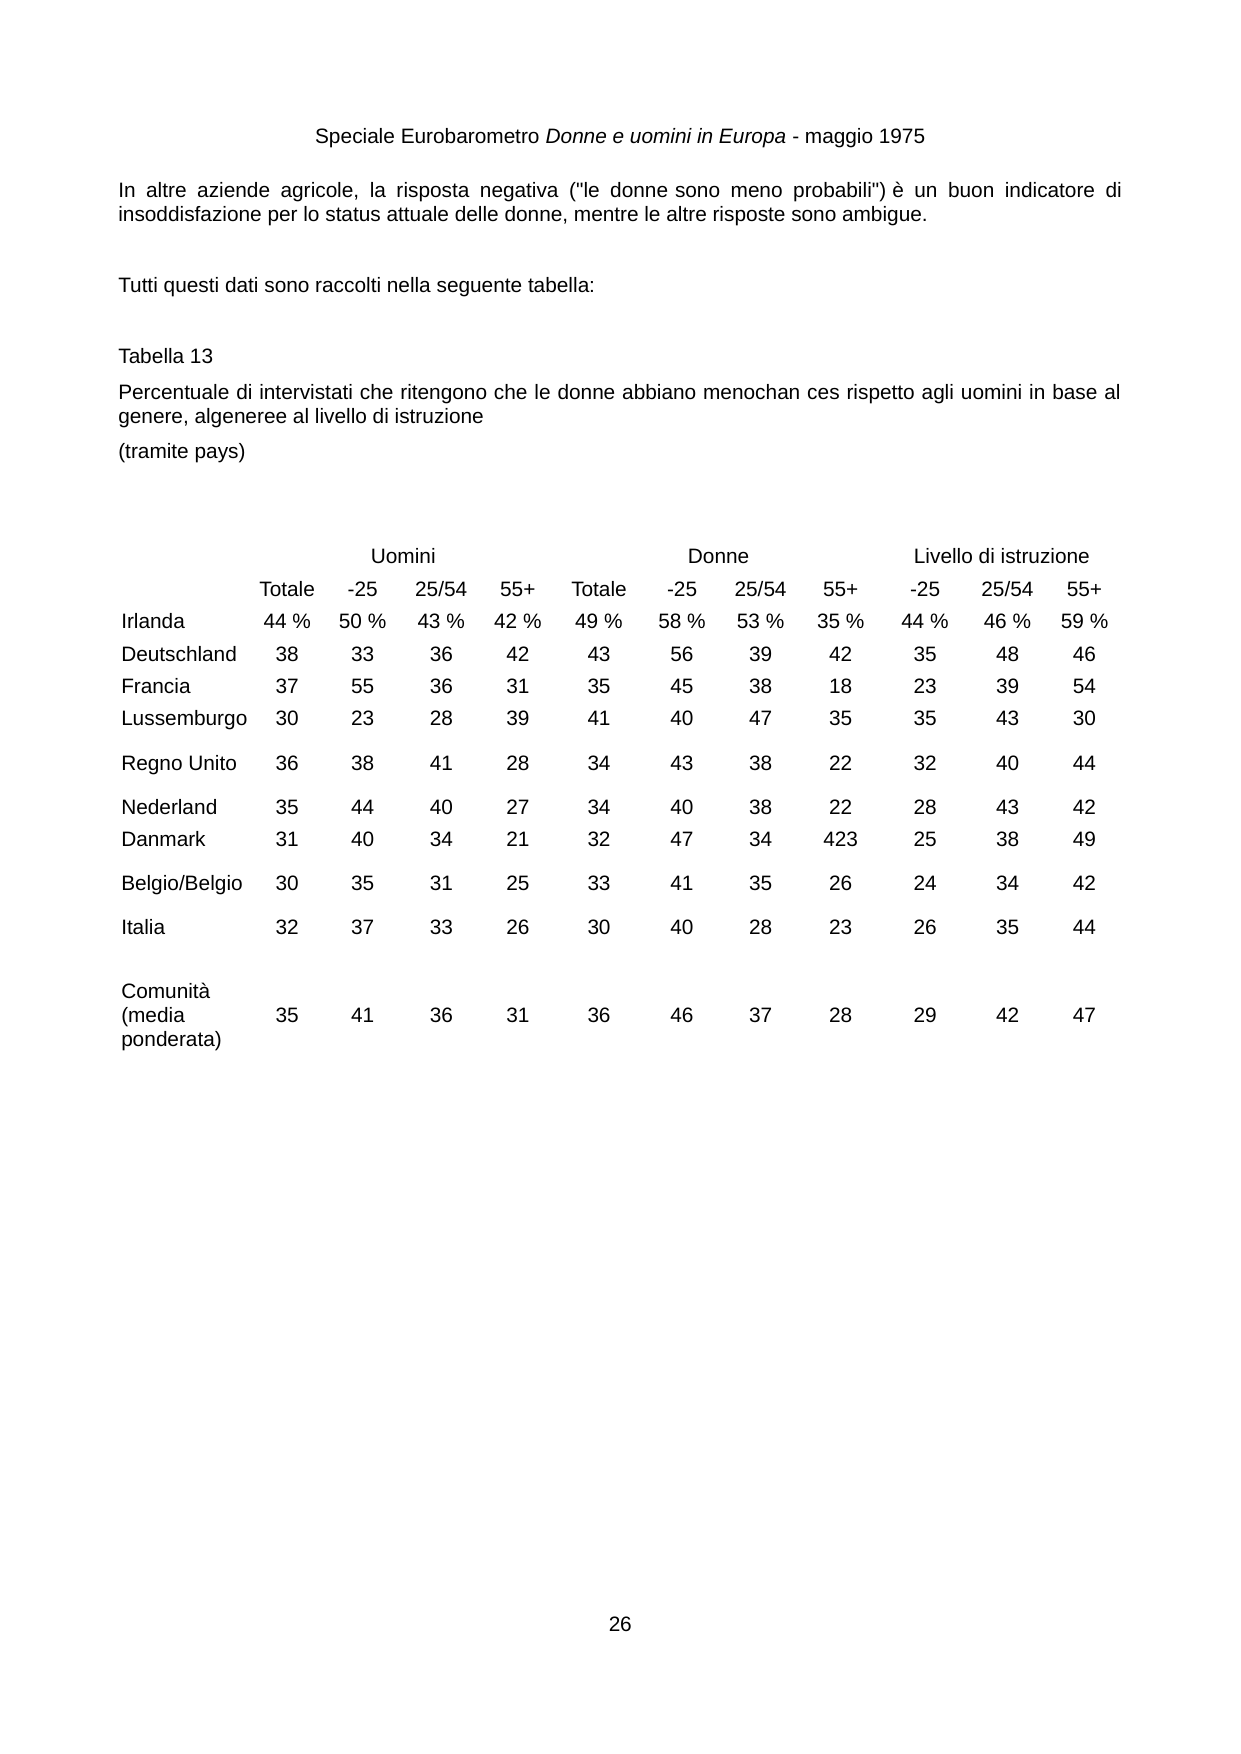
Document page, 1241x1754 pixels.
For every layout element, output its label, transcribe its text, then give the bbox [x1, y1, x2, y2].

table_cell 34 [721, 823, 799, 855]
table_cell 54 [1046, 670, 1122, 702]
table_cell 22 [800, 790, 881, 823]
table_cell 38 [968, 823, 1046, 855]
table_cell 45 [642, 670, 721, 702]
table_cell 33 [323, 637, 402, 670]
table_cell 38 [721, 670, 799, 702]
table_cell Deutschland [118, 637, 251, 670]
table_cell 28 [480, 735, 555, 790]
table_cell 35 [721, 855, 799, 911]
table_cell 55+ [480, 573, 555, 605]
table_cell 30 [251, 702, 323, 734]
table_cell 41 [402, 735, 480, 790]
table_cell 46 [642, 976, 721, 1053]
table_cell 36 [555, 976, 642, 1053]
table_cell [251, 943, 323, 976]
table_cell [118, 573, 251, 605]
table_cell 26 [881, 911, 968, 943]
table_cell 40 [402, 790, 480, 823]
table_cell 35 [881, 637, 968, 670]
table_cell Italia [118, 911, 251, 943]
table_cell Nederland [118, 790, 251, 823]
table_cell 46 % [968, 605, 1046, 637]
table_cell 23 [881, 670, 968, 702]
table_cell 34 [402, 823, 480, 855]
table_cell [323, 943, 402, 976]
table_cell 35 [555, 670, 642, 702]
table_cell [555, 943, 642, 976]
table_cell Totale [251, 573, 323, 605]
table_cell 36 [402, 637, 480, 670]
table_cell 44 % [881, 605, 968, 637]
table_cell 35 % [800, 605, 881, 637]
table_cell 44 [323, 790, 402, 823]
table_cell Regno Unito [118, 735, 251, 790]
table_cell 44 % [251, 605, 323, 637]
table_cell 49 % [555, 605, 642, 637]
table_cell 36 [402, 976, 480, 1053]
table_cell -25 [881, 573, 968, 605]
table_cell 25 [480, 855, 555, 911]
table_cell 21 [480, 823, 555, 855]
table_cell 50 % [323, 605, 402, 637]
table_cell 35 [251, 976, 323, 1053]
table_cell 43 [642, 735, 721, 790]
table_cell 40 [968, 735, 1046, 790]
table_cell [402, 943, 480, 976]
table_cell 55+ [800, 573, 881, 605]
table_cell 40 [642, 911, 721, 943]
table_cell 40 [323, 823, 402, 855]
table_cell [721, 943, 799, 976]
table_cell 48 [968, 637, 1046, 670]
table_cell Belgio/Belgio [118, 855, 251, 911]
table_cell 42 [1046, 855, 1122, 911]
table_cell 35 [968, 911, 1046, 943]
table_cell -25 [323, 573, 402, 605]
table_cell 27 [480, 790, 555, 823]
table_cell 42 [1046, 790, 1122, 823]
table_cell 35 [881, 702, 968, 734]
table_cell [881, 943, 968, 976]
table_cell -25 [642, 573, 721, 605]
table_cell 43 [968, 790, 1046, 823]
text Tabella 13 [118, 344, 1122, 368]
table_cell 35 [251, 790, 323, 823]
table_cell 47 [642, 823, 721, 855]
table_cell 28 [402, 702, 480, 734]
table_cell 43 [555, 637, 642, 670]
table_cell 24 [881, 855, 968, 911]
table_cell Francia [118, 670, 251, 702]
table_cell 39 [968, 670, 1046, 702]
table_cell 34 [968, 855, 1046, 911]
table_cell [480, 943, 555, 976]
table_cell 42 [968, 976, 1046, 1053]
table_cell 58 % [642, 605, 721, 637]
table_cell 25/54 [968, 573, 1046, 605]
table_cell [642, 943, 721, 976]
table_cell 30 [1046, 702, 1122, 734]
table_cell [968, 943, 1046, 976]
table_cell 28 [721, 911, 799, 943]
table_cell 34 [555, 790, 642, 823]
table_cell 30 [555, 911, 642, 943]
table_cell 29 [881, 976, 968, 1053]
table_cell 30 [251, 855, 323, 911]
table_cell [118, 943, 251, 976]
table_cell 44 [1046, 911, 1122, 943]
table_cell 56 [642, 637, 721, 670]
table_cell 38 [721, 735, 799, 790]
table_cell 28 [881, 790, 968, 823]
table_cell 59 % [1046, 605, 1122, 637]
table_cell [1046, 943, 1122, 976]
table_cell 42 [800, 637, 881, 670]
table_cell 23 [800, 911, 881, 943]
table_cell 38 [251, 637, 323, 670]
table_header Livello di istruzione [881, 540, 1122, 572]
table_cell 55+ [1046, 573, 1122, 605]
table_cell 32 [251, 911, 323, 943]
table_cell 36 [251, 735, 323, 790]
table_cell 37 [323, 911, 402, 943]
table_cell 26 [480, 911, 555, 943]
table_cell 42 [480, 637, 555, 670]
table_cell 18 [800, 670, 881, 702]
table_cell 39 [721, 637, 799, 670]
table_cell 28 [800, 976, 881, 1053]
table_cell 37 [721, 976, 799, 1053]
table_cell 41 [323, 976, 402, 1053]
table_cell 32 [881, 735, 968, 790]
text (tramite pays) [118, 439, 1122, 463]
table_header Donne [555, 540, 881, 572]
table_cell 31 [251, 823, 323, 855]
table_cell Totale [555, 573, 642, 605]
text Tutti questi dati sono raccolti nella seguente tabella: [118, 273, 1122, 297]
table_cell 34 [555, 735, 642, 790]
table_cell 47 [721, 702, 799, 734]
table_cell 49 [1046, 823, 1122, 855]
table_cell 38 [323, 735, 402, 790]
table_cell 37 [251, 670, 323, 702]
table_cell 26 [800, 855, 881, 911]
table_cell Comunità (media ponderata) [118, 976, 251, 1053]
table_cell 25/54 [721, 573, 799, 605]
text Percentuale di intervistati che ritengono che le donne abbiano menochan ces rispetto agli uomini in base al genere, algeneree al livello di istruzione [118, 379, 1122, 427]
table_cell 42 % [480, 605, 555, 637]
table_cell 53 % [721, 605, 799, 637]
table_cell 31 [480, 670, 555, 702]
table_cell 36 [402, 670, 480, 702]
table_cell Danmark [118, 823, 251, 855]
table_cell 423 [800, 823, 881, 855]
table_cell 33 [402, 911, 480, 943]
table_cell 38 [721, 790, 799, 823]
table_cell Lussemburgo [118, 702, 251, 734]
table_cell 23 [323, 702, 402, 734]
table_cell 35 [323, 855, 402, 911]
table_cell 32 [555, 823, 642, 855]
table_cell 47 [1046, 976, 1122, 1053]
table_cell 39 [480, 702, 555, 734]
table_cell Irlanda [118, 605, 251, 637]
table_cell 33 [555, 855, 642, 911]
table_cell 41 [642, 855, 721, 911]
table_cell [800, 943, 881, 976]
table_cell 46 [1046, 637, 1122, 670]
table_cell 43 % [402, 605, 480, 637]
table_cell 40 [642, 790, 721, 823]
table_header Uomini [251, 540, 555, 572]
table_cell 25 [881, 823, 968, 855]
table_cell 43 [968, 702, 1046, 734]
table_cell 41 [555, 702, 642, 734]
table_header [118, 540, 251, 572]
table_cell 31 [480, 976, 555, 1053]
table_cell 44 [1046, 735, 1122, 790]
table_cell 55 [323, 670, 402, 702]
table_cell 35 [800, 702, 881, 734]
text In altre aziende agricole, la risposta negativa ("le donne sono meno probabili") è un buon indicatore di insoddisfazione per lo status attuale delle donne, mentre le altre risposte sono ambigue. [118, 177, 1122, 225]
table_cell 22 [800, 735, 881, 790]
table_cell 31 [402, 855, 480, 911]
table_cell 40 [642, 702, 721, 734]
table_cell 25/54 [402, 573, 480, 605]
